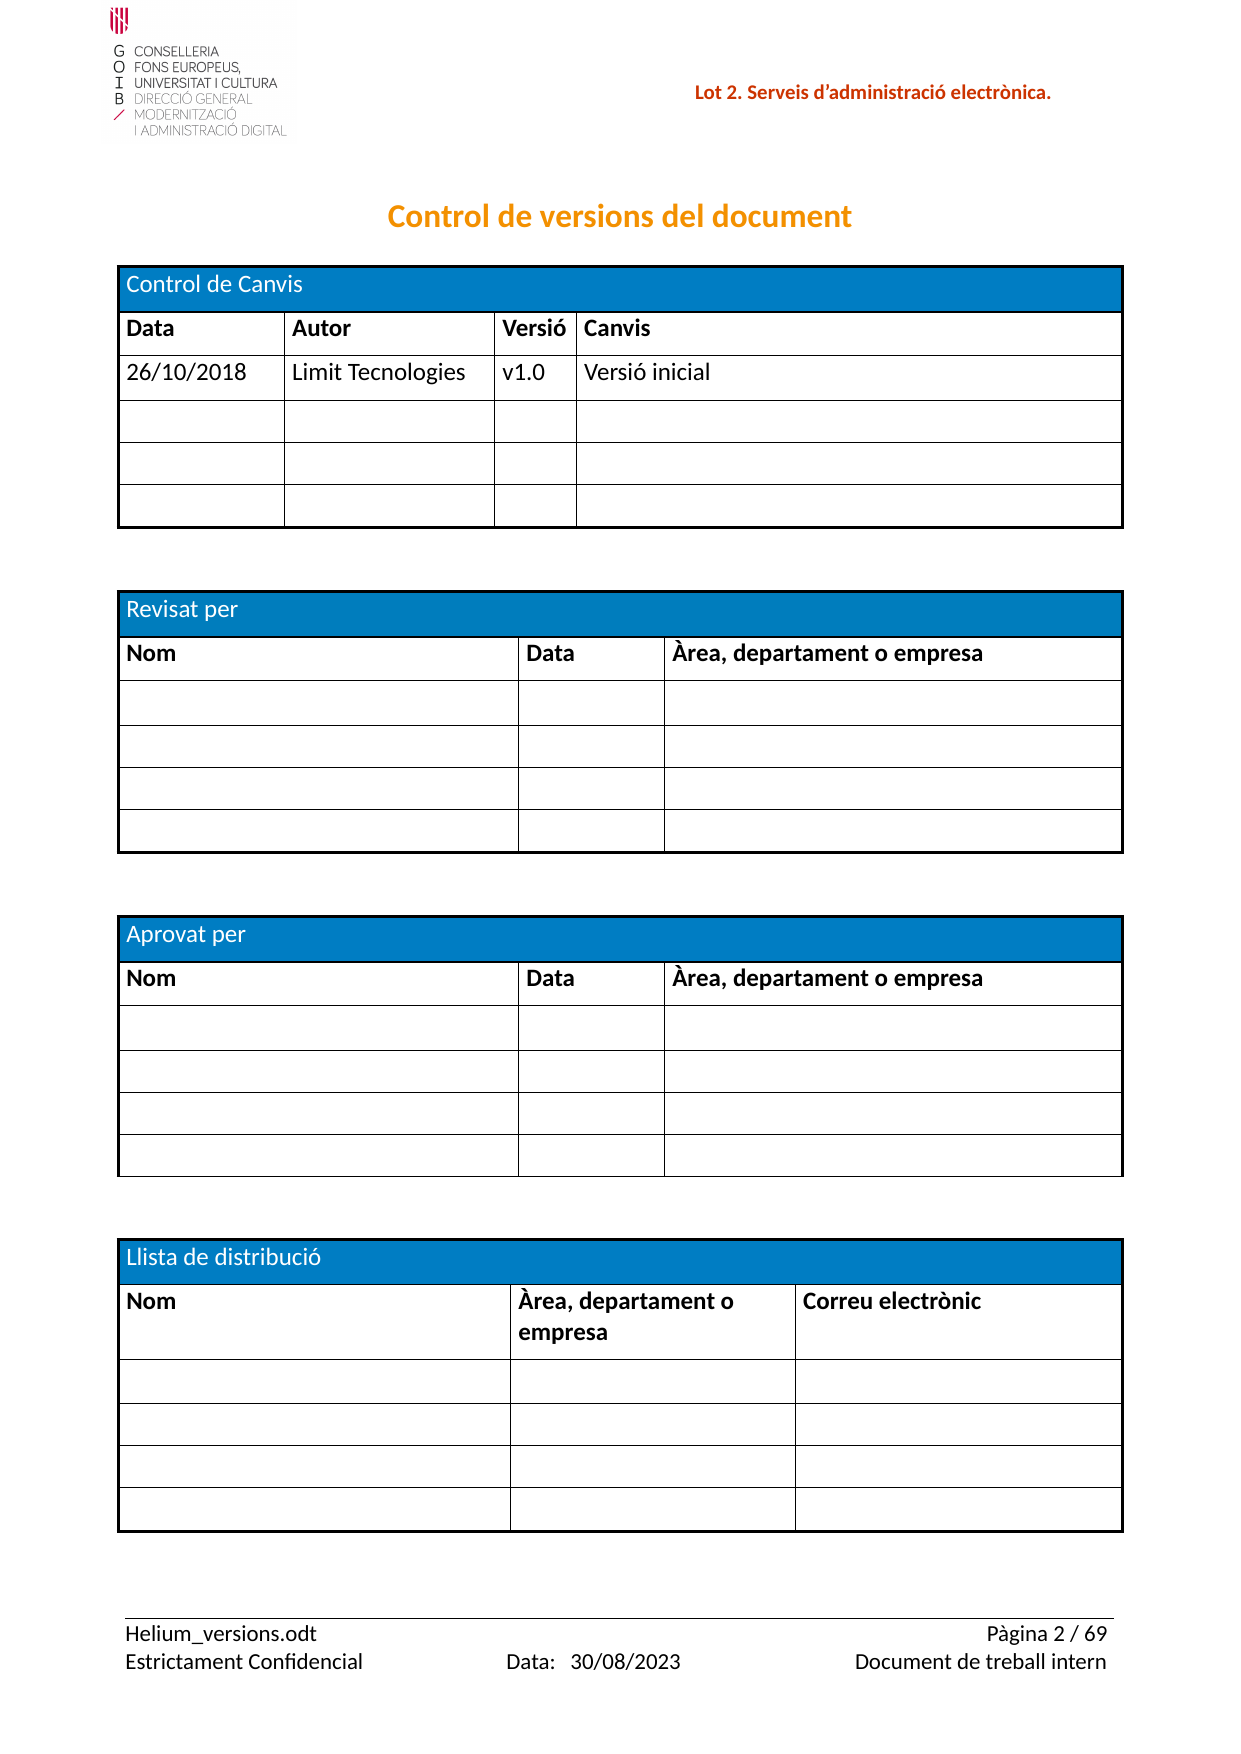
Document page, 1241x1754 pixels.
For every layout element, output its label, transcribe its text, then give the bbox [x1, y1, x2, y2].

table_cell [120, 443, 284, 484]
table_cell [120, 1135, 518, 1176]
table_cell Correu electrònic [796, 1285, 1121, 1359]
table_cell [120, 768, 518, 809]
table_cell Nom [120, 963, 518, 1005]
table_cell Àrea, departament o empresa [665, 638, 1121, 680]
table_cell [577, 443, 1121, 484]
table_cell [120, 1051, 518, 1092]
table_cell [665, 1051, 1121, 1092]
picture [100, 0, 297, 144]
table_cell [665, 1006, 1121, 1049]
table_cell [665, 681, 1121, 724]
table_cell [120, 1006, 518, 1049]
table_cell Data [519, 638, 664, 680]
table_cell Nom [120, 1285, 510, 1359]
table_cell [511, 1446, 795, 1487]
table_cell [120, 1404, 510, 1445]
table_header Aprovat per [120, 918, 1121, 961]
table_cell [120, 485, 284, 526]
table_cell [519, 681, 664, 724]
table_cell [495, 401, 576, 442]
table_cell [120, 1360, 510, 1403]
table_cell Versió inicial [577, 356, 1121, 399]
table_cell [519, 1006, 664, 1049]
table_header Revisat per [120, 593, 1121, 636]
table_cell [665, 810, 1121, 851]
table_cell 26/10/2018 [120, 356, 284, 399]
table_cell [120, 810, 518, 851]
table_cell Data [120, 313, 284, 355]
table_cell [120, 1446, 510, 1487]
table_cell [285, 443, 494, 484]
table_cell [511, 1360, 795, 1403]
table_cell [495, 443, 576, 484]
table_cell [796, 1488, 1121, 1529]
table_cell [120, 401, 284, 442]
table_cell [120, 1488, 510, 1529]
table_cell [511, 1488, 795, 1529]
table_cell Àrea, departament o empresa [511, 1285, 795, 1359]
table_cell [577, 485, 1121, 526]
table_cell [519, 1051, 664, 1092]
subtitle Control de versions del document [118, 195, 1122, 236]
table_cell [120, 1093, 518, 1134]
table_cell [796, 1360, 1121, 1403]
table_cell [577, 401, 1121, 442]
table_cell [511, 1404, 795, 1445]
table_cell [285, 401, 494, 442]
table_cell Canvis [577, 313, 1121, 355]
table_cell [796, 1404, 1121, 1445]
table_cell [519, 1093, 664, 1134]
table_cell Nom [120, 638, 518, 680]
table_cell [519, 726, 664, 767]
table_cell [665, 726, 1121, 767]
table_cell [495, 485, 576, 526]
table_cell [519, 810, 664, 851]
table_cell Data [519, 963, 664, 1005]
table_cell Limit Tecnologies [285, 356, 494, 399]
table_header Llista de distribució [120, 1241, 1121, 1284]
table_cell v1.0 [495, 356, 576, 399]
table_cell [120, 681, 518, 724]
table_cell [519, 1135, 664, 1176]
table_header Control de Canvis [120, 268, 1121, 311]
table_cell [796, 1446, 1121, 1487]
table_cell [665, 1093, 1121, 1134]
table_cell Àrea, departament o empresa [665, 963, 1121, 1005]
table_cell [665, 768, 1121, 809]
table_cell [285, 485, 494, 526]
table_cell [665, 1135, 1121, 1176]
table_cell Autor [285, 313, 494, 355]
table_cell Versió [495, 313, 576, 355]
table_cell [120, 726, 518, 767]
table_cell [519, 768, 664, 809]
